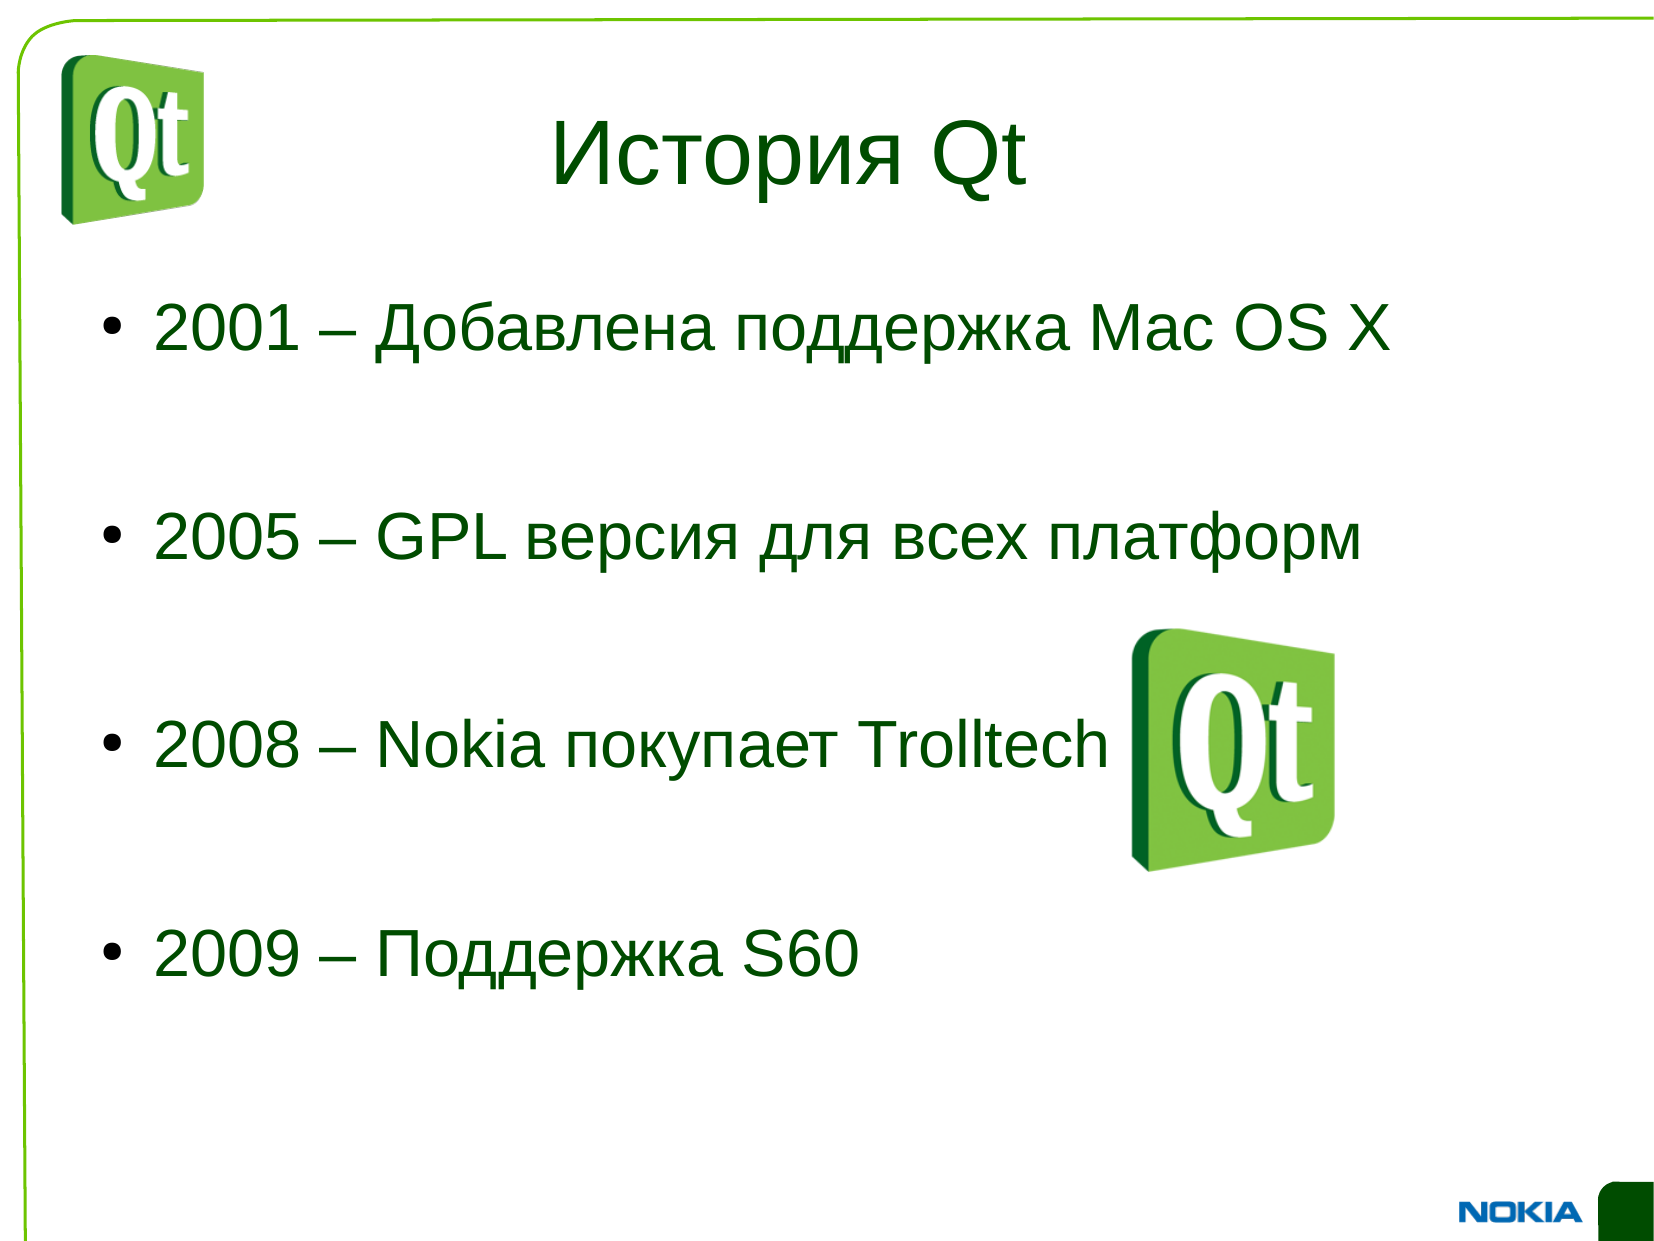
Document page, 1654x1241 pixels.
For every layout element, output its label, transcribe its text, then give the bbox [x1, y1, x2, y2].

title История Qt [251, 49, 1327, 257]
picture [61, 55, 204, 225]
picture [1122, 620, 1418, 916]
list 2001 – Добавлена поддержка Mac OS X 2005 – GPL версия для всех платформ 2008 – Nokia покупает Trolltech 2009 – Поддержка S60 [82, 290, 1571, 1094]
picture [1459, 1201, 1583, 1223]
